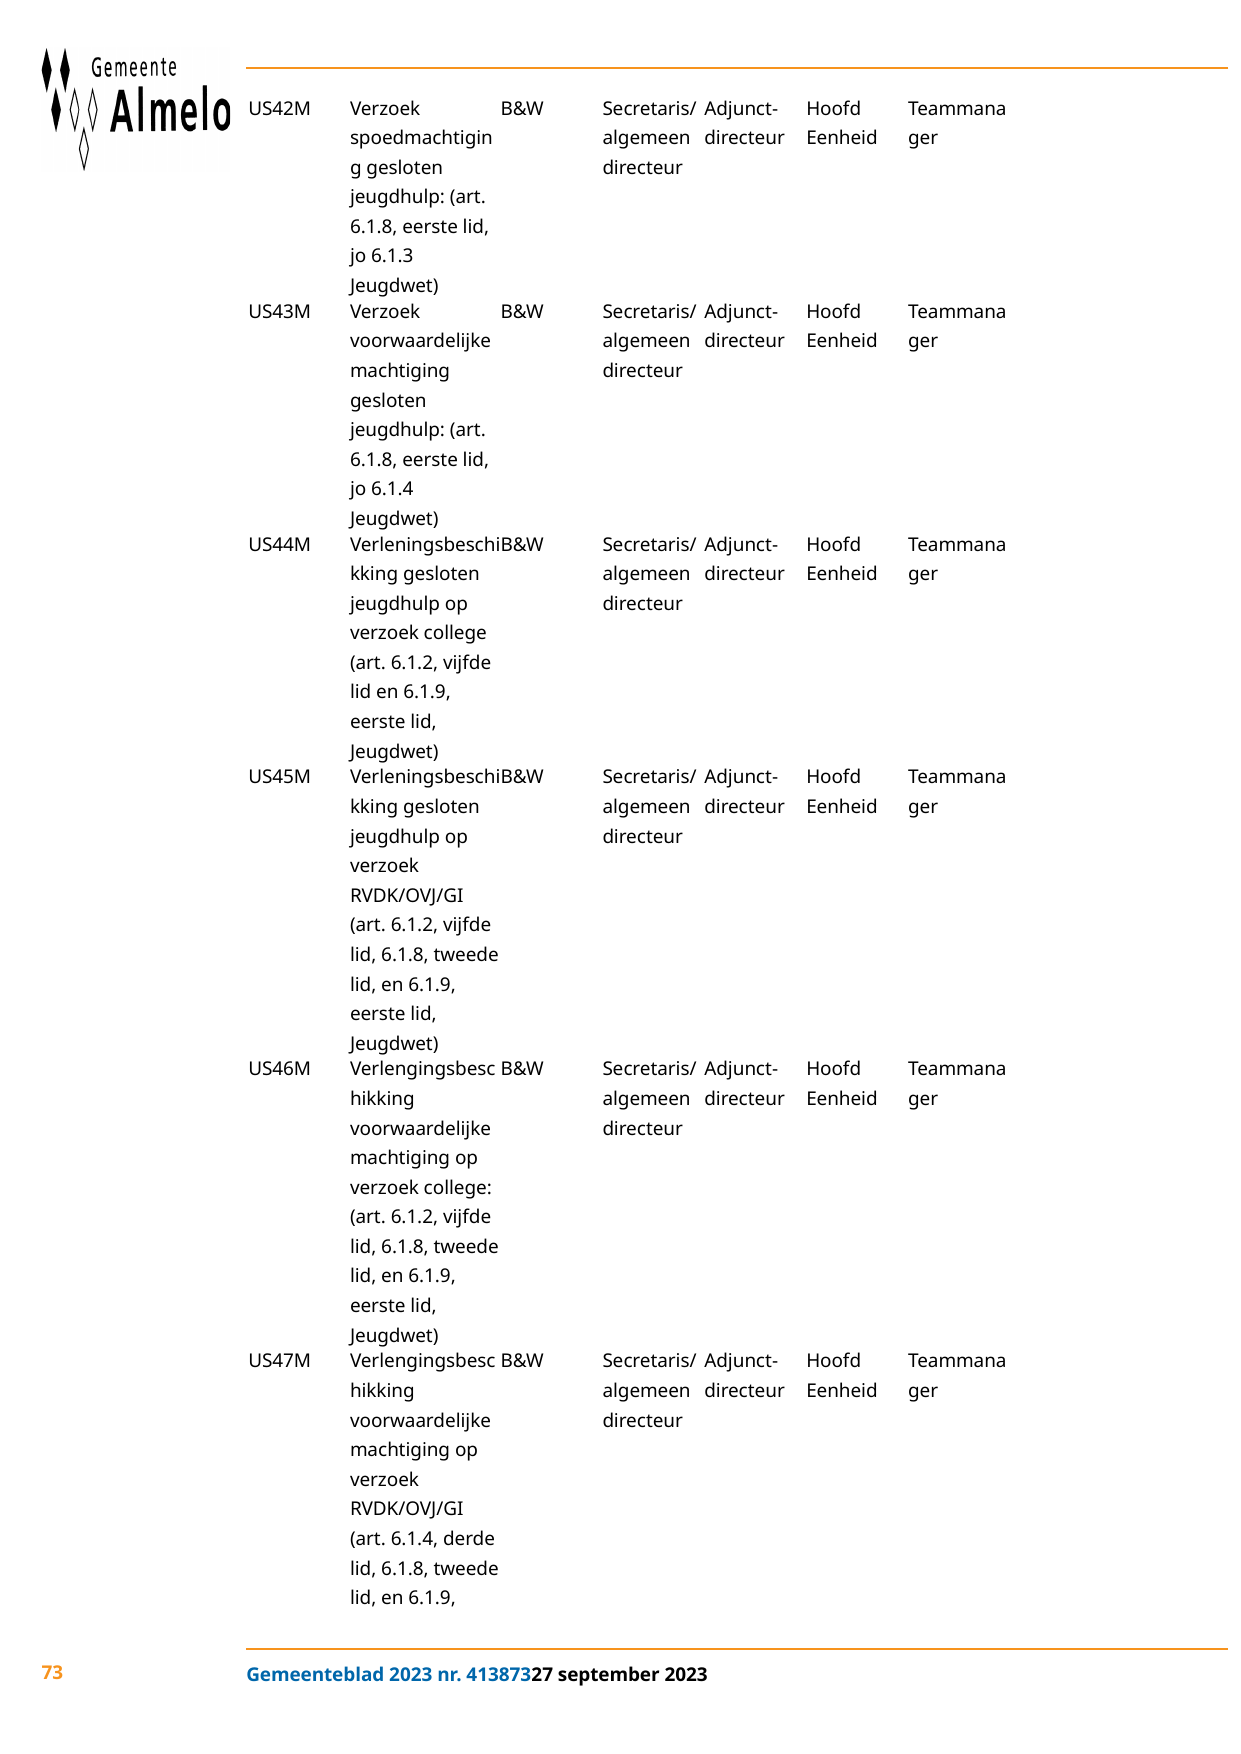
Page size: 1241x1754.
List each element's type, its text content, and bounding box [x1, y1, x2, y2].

table_cell Teammanager [908, 1348, 1010, 1610]
table_cell Secretaris/ algemeen directeur [602, 531, 704, 764]
picture [41, 47, 231, 172]
table_cell Secretaris/ algemeen directeur [602, 764, 704, 1056]
table_cell Verlengingsbeschikking voorwaardelijke machtiging op verzoek college: (art. 6.1.2, vijfde lid, 6.1.8, tweede lid, en 6.1.9, eerste lid, Jeugdwet) [350, 1056, 500, 1348]
table_cell B&W [500, 1348, 602, 1610]
table_cell US46M [248, 1056, 350, 1348]
table_cell Adjunct-directeur [704, 298, 806, 531]
table_cell [1010, 1056, 1152, 1348]
table_cell Verleningsbeschikking gesloten jeugdhulp op verzoek RVDK/OVJ/GI (art. 6.1.2, vijfde lid, 6.1.8, tweede lid, en 6.1.9, eerste lid, Jeugdwet) [350, 764, 500, 1056]
table_cell Teammanager [908, 1056, 1010, 1348]
table_cell US45M [248, 764, 350, 1056]
table_cell Adjunct-directeur [704, 764, 806, 1056]
table_cell B&W [500, 95, 602, 298]
table_cell US42M [248, 95, 350, 298]
table_cell Secretaris/ algemeen directeur [602, 298, 704, 531]
table_cell Adjunct-directeur [704, 1056, 806, 1348]
table_cell Verlengingsbeschikking voorwaardelijke machtiging op verzoek RVDK/OVJ/GI (art. 6.1.4, derde lid, 6.1.8, tweede lid, en 6.1.9, [350, 1348, 500, 1610]
table_cell US44M [248, 531, 350, 764]
table_cell Adjunct-directeur [704, 531, 806, 764]
table_cell Adjunct-directeur [704, 1348, 806, 1610]
table_cell Teammanager [908, 95, 1010, 298]
table_cell Verleningsbeschikking gesloten jeugdhulp op verzoek college (art. 6.1.2, vijfde lid en 6.1.9, eerste lid, Jeugdwet) [350, 531, 500, 764]
table_cell [1010, 298, 1152, 531]
table_cell Teammanager [908, 764, 1010, 1056]
table_cell Teammanager [908, 298, 1010, 531]
table_cell B&W [500, 1056, 602, 1348]
table_cell Hoofd Eenheid [806, 531, 908, 764]
table_cell Hoofd Eenheid [806, 1056, 908, 1348]
table_cell B&W [500, 764, 602, 1056]
table_cell Hoofd Eenheid [806, 95, 908, 298]
table_cell Teammanager [908, 531, 1010, 764]
table_cell [1010, 531, 1152, 764]
table_cell [1010, 95, 1152, 298]
table_cell Verzoek spoedmachtiging gesloten jeugdhulp: (art. 6.1.8, eerste lid, jo 6.1.3 Jeugdwet) [350, 95, 500, 298]
table_cell Secretaris/ algemeen directeur [602, 1056, 704, 1348]
table_cell Hoofd Eenheid [806, 298, 908, 531]
table_cell Hoofd Eenheid [806, 764, 908, 1056]
table_cell US43M [248, 298, 350, 531]
table_cell [1010, 764, 1152, 1056]
table_cell [1010, 1348, 1152, 1610]
table_cell US47M [248, 1348, 350, 1610]
table_cell Hoofd Eenheid [806, 1348, 908, 1610]
table_cell B&W [500, 298, 602, 531]
table_cell Verzoek voorwaardelijke machtiging gesloten jeugdhulp: (art. 6.1.8, eerste lid, jo 6.1.4 Jeugdwet) [350, 298, 500, 531]
table_cell Adjunct-directeur [704, 95, 806, 298]
table_cell B&W [500, 531, 602, 764]
table_cell Secretaris/ algemeen directeur [602, 1348, 704, 1610]
table_cell Secretaris/ algemeen directeur [602, 95, 704, 298]
